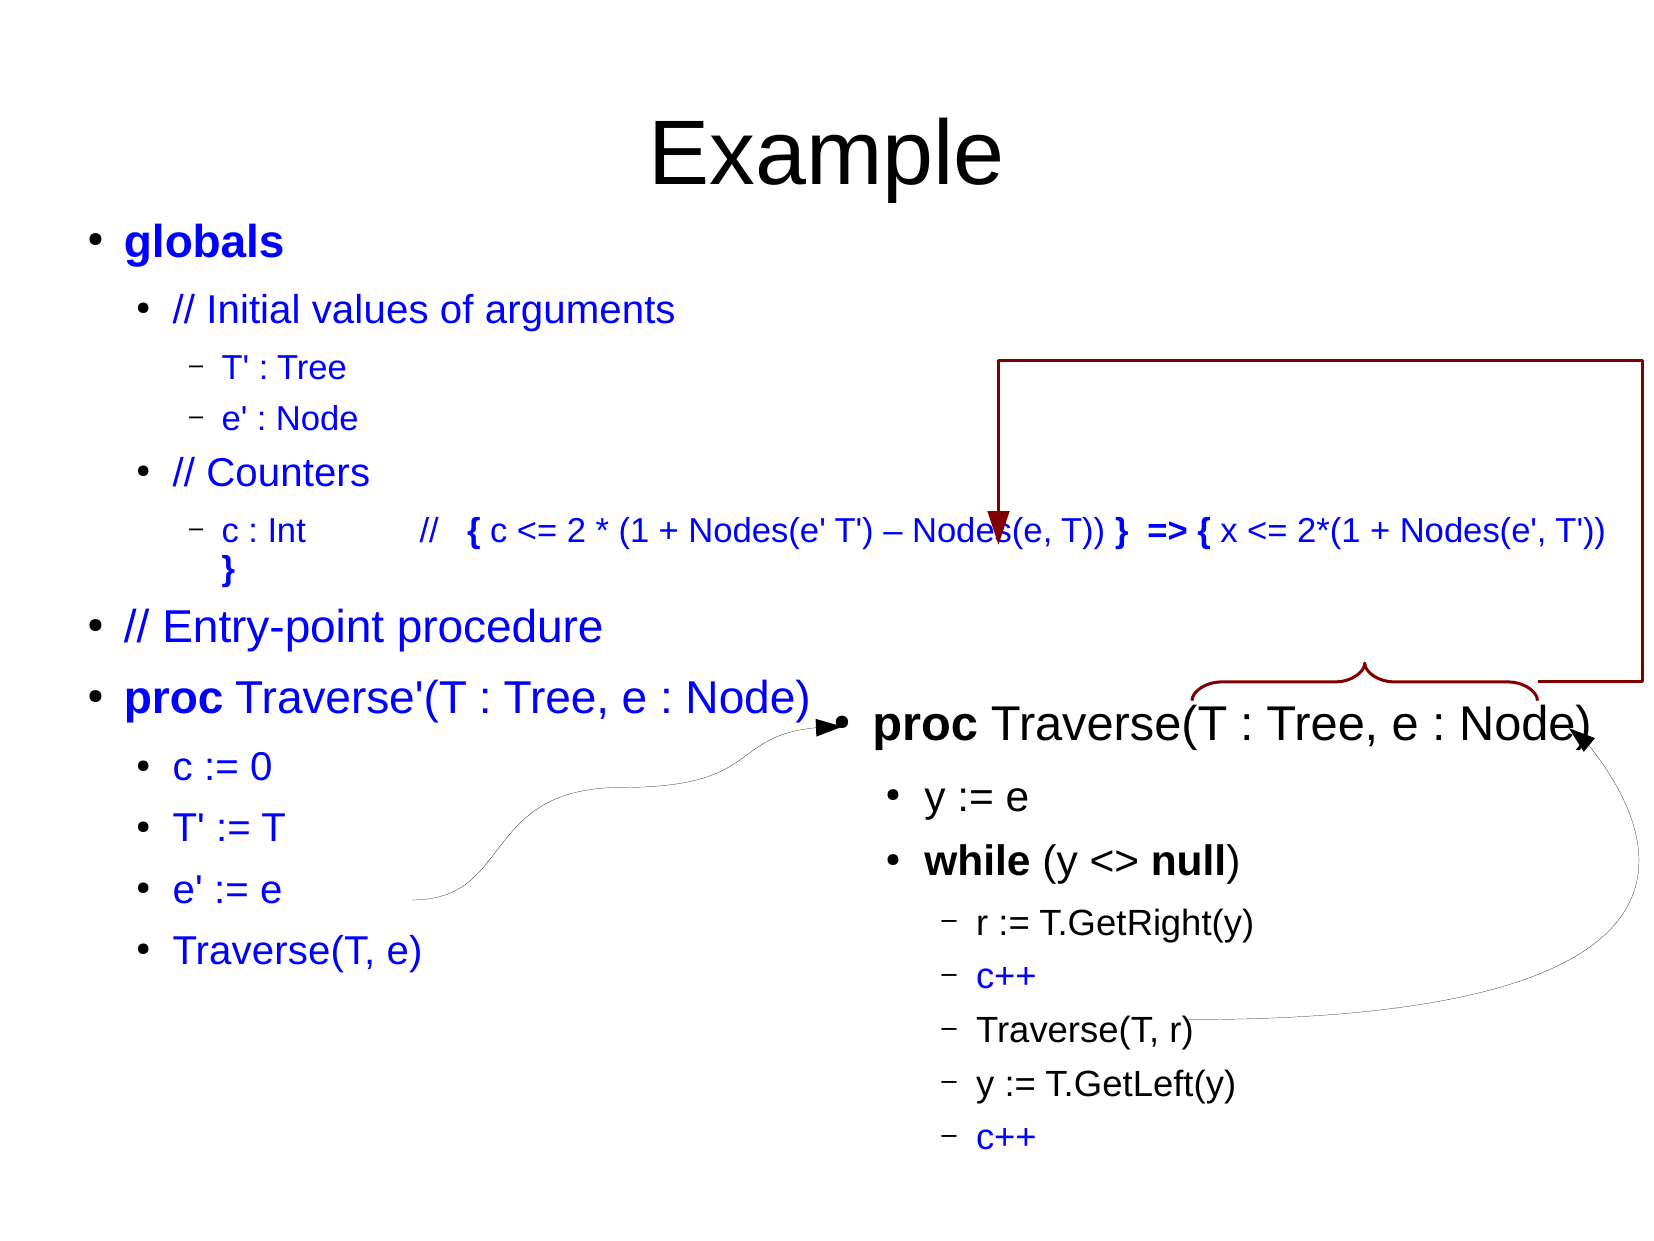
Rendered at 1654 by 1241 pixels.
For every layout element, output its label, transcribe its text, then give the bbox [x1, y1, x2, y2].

list proc Traverse(T : Tree, e : Node) y := e while (y <> null) r := T.GetRight(y) c++ Traverse(T, r) y := T.GetLeft(y) c++ [820, 976, 1601, 1194]
title Example [82, 56, 1571, 215]
list globals // Initial values of arguments T' : Tree e' : Node // Counters c : Int // { c <= 2 * (1 + Nodes(e' T') – Nodes(e, T)) } => { x <= 2*(1 + Nodes(e', T')) } // Entry-point procedure proc Traverse'(T : Tree, e : Node) c := 0 T' := T e' := e Traverse(T, e) [75, 215, 1613, 976]
